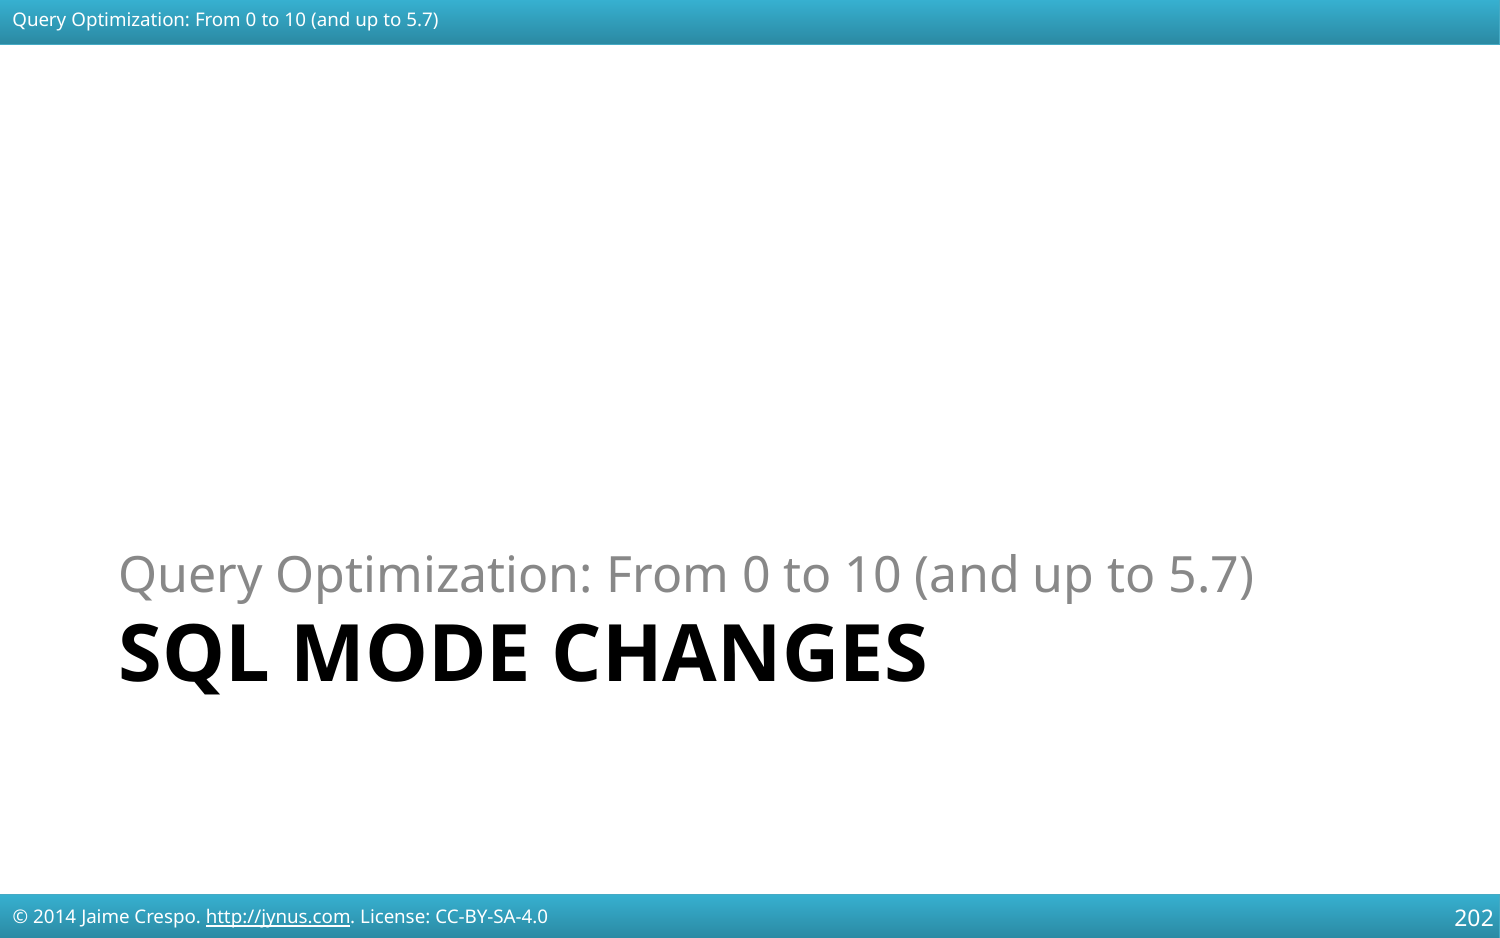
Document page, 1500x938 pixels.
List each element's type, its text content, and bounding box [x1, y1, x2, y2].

slide_number [1389, 896, 1490, 935]
title SQL Mode Changes [118, 603, 1394, 938]
list Query Optimization: From 0 to 10 (and up to 5.7) [118, 162, 1446, 603]
